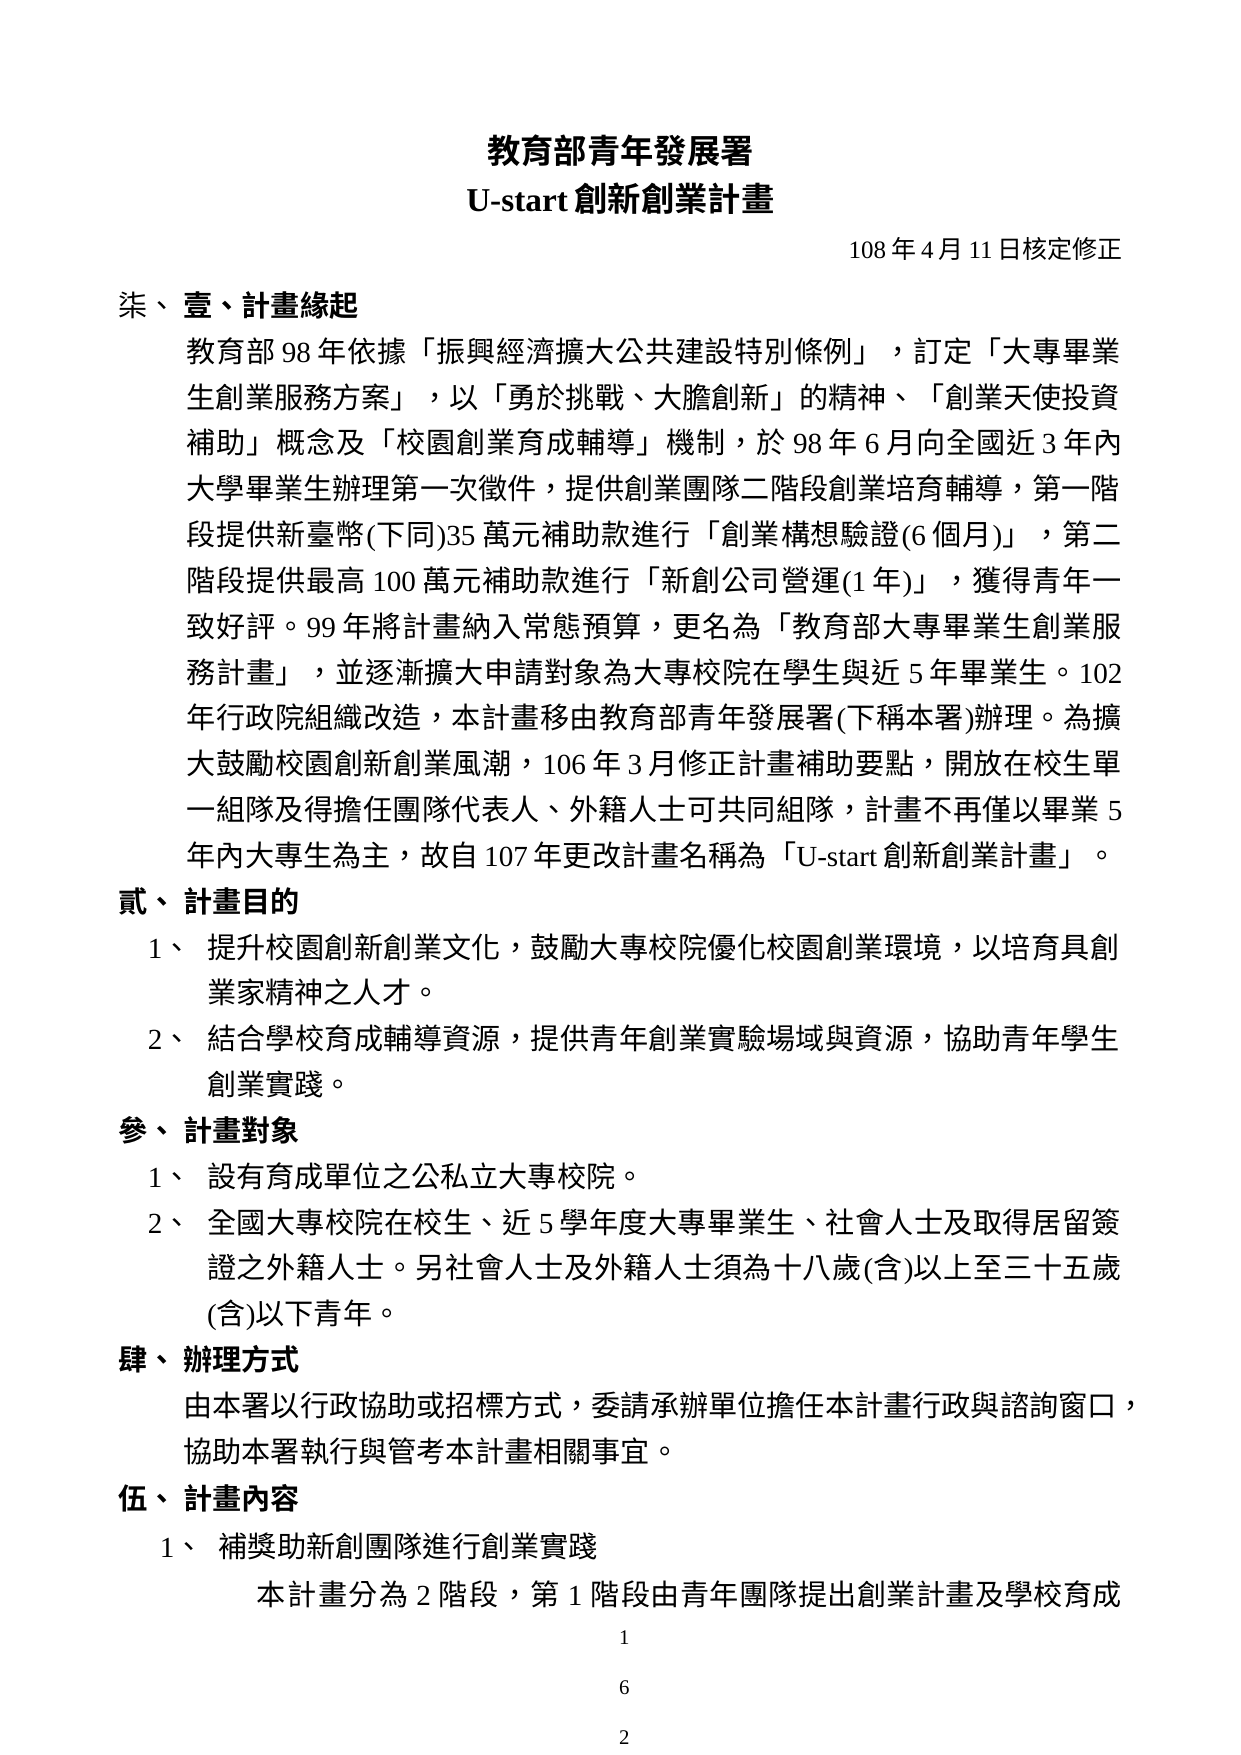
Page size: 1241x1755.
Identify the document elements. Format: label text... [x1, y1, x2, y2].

text 教育部青年發展署 [118, 125, 1122, 173]
text 108年4月11日核定修正 [118, 221, 1122, 267]
list 提升校園創新創業文化，鼓勵大專校院優化校園創業環境，以培育具創業家精神之人才。 [148, 921, 1122, 1013]
list 計畫內容 [118, 1471, 1122, 1519]
list 辦理方式 由本署以行政協助或招標方式，委請承辦單位擔任本計畫行政與諮詢窗口，協助本署執行與管考本計畫相關事宜。 [118, 1334, 1122, 1471]
list 計畫對象 [118, 1105, 1122, 1151]
text U-start創新創業計畫 [118, 173, 1122, 221]
list 補獎助新創團隊進行創業實踐 [159, 1519, 1122, 1567]
list 設有育成單位之公私立大專校院。 [148, 1151, 1122, 1196]
list 全國大專校院在校生、近5學年度大專畢業生、社會人士及取得居留簽證之外籍人士。另社會人士及外籍人士須為十八歲(含)以上至三十五歲(含)以下青年。 [148, 1196, 1122, 1334]
text 本計畫分為2階段，第1階段由青年團隊提出創業計畫及學校育成 [218, 1567, 1122, 1615]
list 計畫目的 [118, 876, 1122, 921]
text 教育部98年依據「振興經濟擴大公共建設特別條例」，訂定「大專畢業生創業服務方案」，以「勇於挑戰、大膽創新」的精神、「創業天使投資補助」概念及「校園創業育成輔導」機制，於98年6月向全國近3年內大學畢業生辦理第一次徵件，提供創業團隊二階段創業培育輔導，第一階段提供新臺幣(下同)35萬元補助款進行「創業構想驗證(6個月)」，第二階段提供最高100萬元補助款進行「新創公司營運(1年)」，獲得青年一致好評。99年將計畫納入常態預算，更名為「教育部大專畢業生創業服務計畫」，並逐漸擴大申請對象為大專校院在學生與近5年畢業生。102年行政院組織改造，本計畫移由教育部青年發展署(下稱本署)辦理。為擴大鼓勵校園創新創業風潮，106年3月修正計畫補助要點，開放在校生單一組隊及得擔任團隊代表人、外籍人士可共同組隊，計畫不再僅以畢業5年內大專生為主，故自107年更改計畫名稱為「U-start創新創業計畫」。 [186, 326, 1122, 876]
list 結合學校育成輔導資源，提供青年創業實驗場域與資源，協助青年學生創業實踐。 [148, 1013, 1122, 1105]
subtitle 壹、計畫緣起 [118, 280, 1122, 326]
